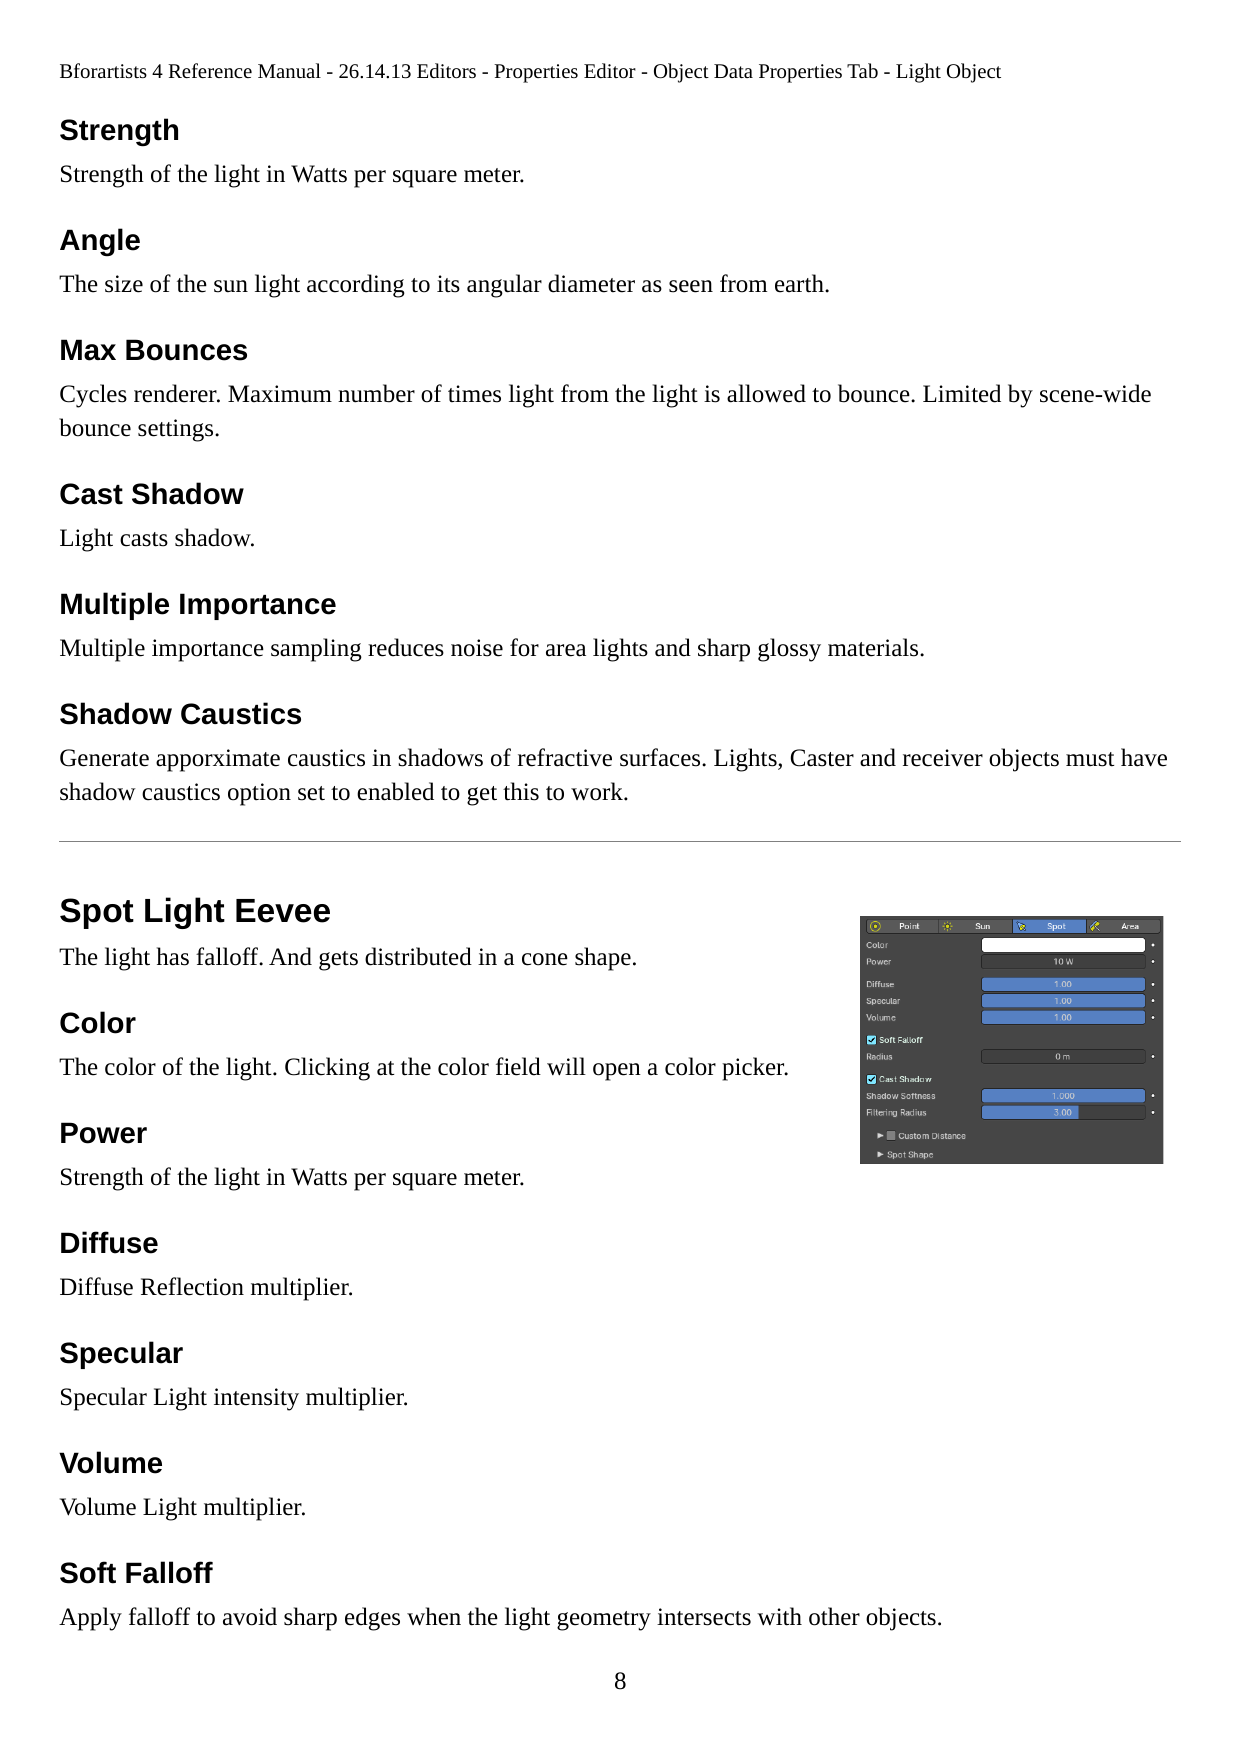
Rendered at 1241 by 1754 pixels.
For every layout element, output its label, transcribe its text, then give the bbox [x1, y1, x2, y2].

subtitle Strength [59, 113, 1181, 146]
subtitle Diffuse [59, 1226, 1181, 1260]
subtitle Spot Light Eevee [59, 891, 1181, 930]
text Volume Light multiplier. [59, 1492, 1181, 1521]
text Apply falloff to avoid sharp edges when the light geometry intersects with other objects. [59, 1602, 1181, 1631]
text The size of the sun light according to its angular diameter as seen from earth. [59, 269, 1181, 297]
subtitle Specular [59, 1336, 1181, 1369]
text Multiple importance sampling reduces noise for area lights and sharp glossy materials. [59, 633, 1181, 662]
text Generate apporximate caustics in shadows of refractive surfaces. Lights, Caster and receiver objects must have shadow caustics option set to enabled to get this to work. [59, 743, 1181, 806]
picture [860, 916, 1164, 1164]
text Light casts shadow. [59, 523, 1181, 552]
subtitle Shadow Caustics [59, 697, 1181, 730]
text Cycles renderer. Maximum number of times light from the light is allowed to bounce. Limited by scene-wide bounce settings. [59, 379, 1181, 442]
subtitle Color [59, 1006, 860, 1040]
subtitle Multiple Importance [59, 587, 1181, 620]
text Diffuse Reflection multiplier. [59, 1272, 1181, 1301]
subtitle Angle [59, 222, 1181, 256]
text The color of the light. Clicking at the color field will open a color picker. [59, 1052, 860, 1081]
subtitle Volume [59, 1446, 1181, 1479]
text The light has falloff. And gets distributed in a cone shape. [59, 942, 860, 971]
subtitle [1164, 1116, 1181, 1150]
text Strength of the light in Watts per square meter. [59, 159, 1181, 188]
subtitle Soft Falloff [59, 1556, 1181, 1589]
text Strength of the light in Watts per square meter. [59, 1162, 1181, 1191]
text Specular Light intensity multiplier. [59, 1382, 1181, 1411]
subtitle Power [59, 1116, 860, 1150]
subtitle Cast Shadow [59, 477, 1181, 511]
subtitle Max Bounces [59, 332, 1181, 366]
subtitle [1164, 1006, 1181, 1040]
